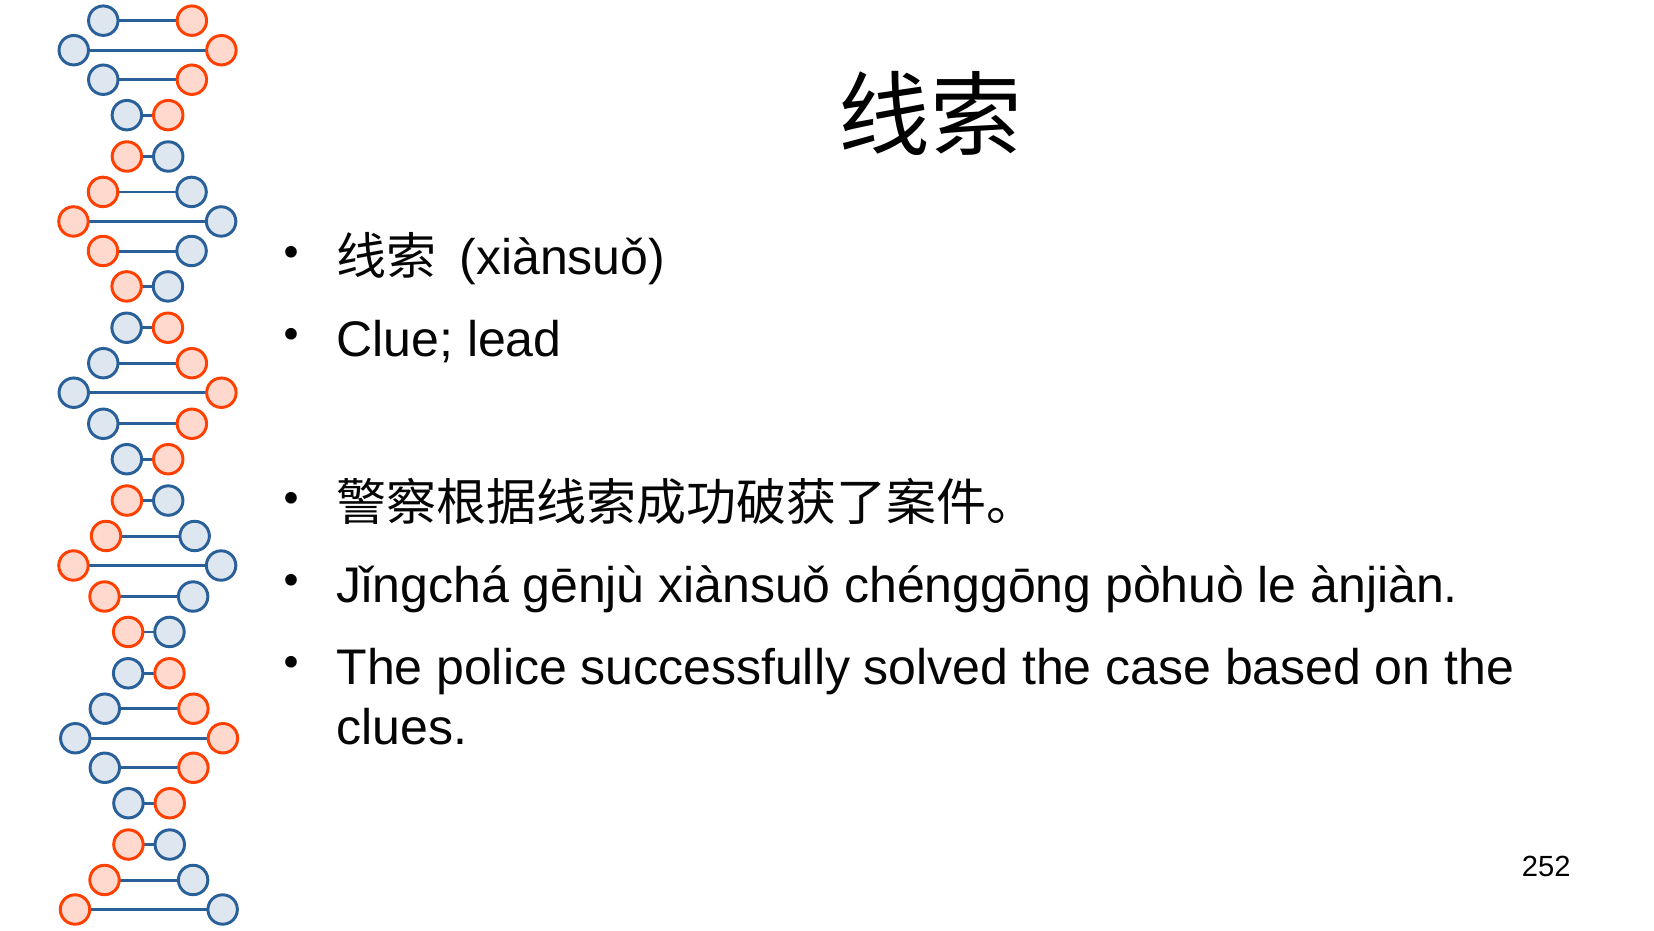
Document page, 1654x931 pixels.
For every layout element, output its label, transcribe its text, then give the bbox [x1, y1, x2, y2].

title 线索 [265, 35, 1595, 189]
list 线索 (xiànsuǒ) Clue; lead 警察根据线索成功破获了案件。 Jǐngchá gēnjù xiànsuǒ chénggōng pòhuò le ànjiàn. The police successfully solved the case based on the clues. [265, 224, 1595, 764]
